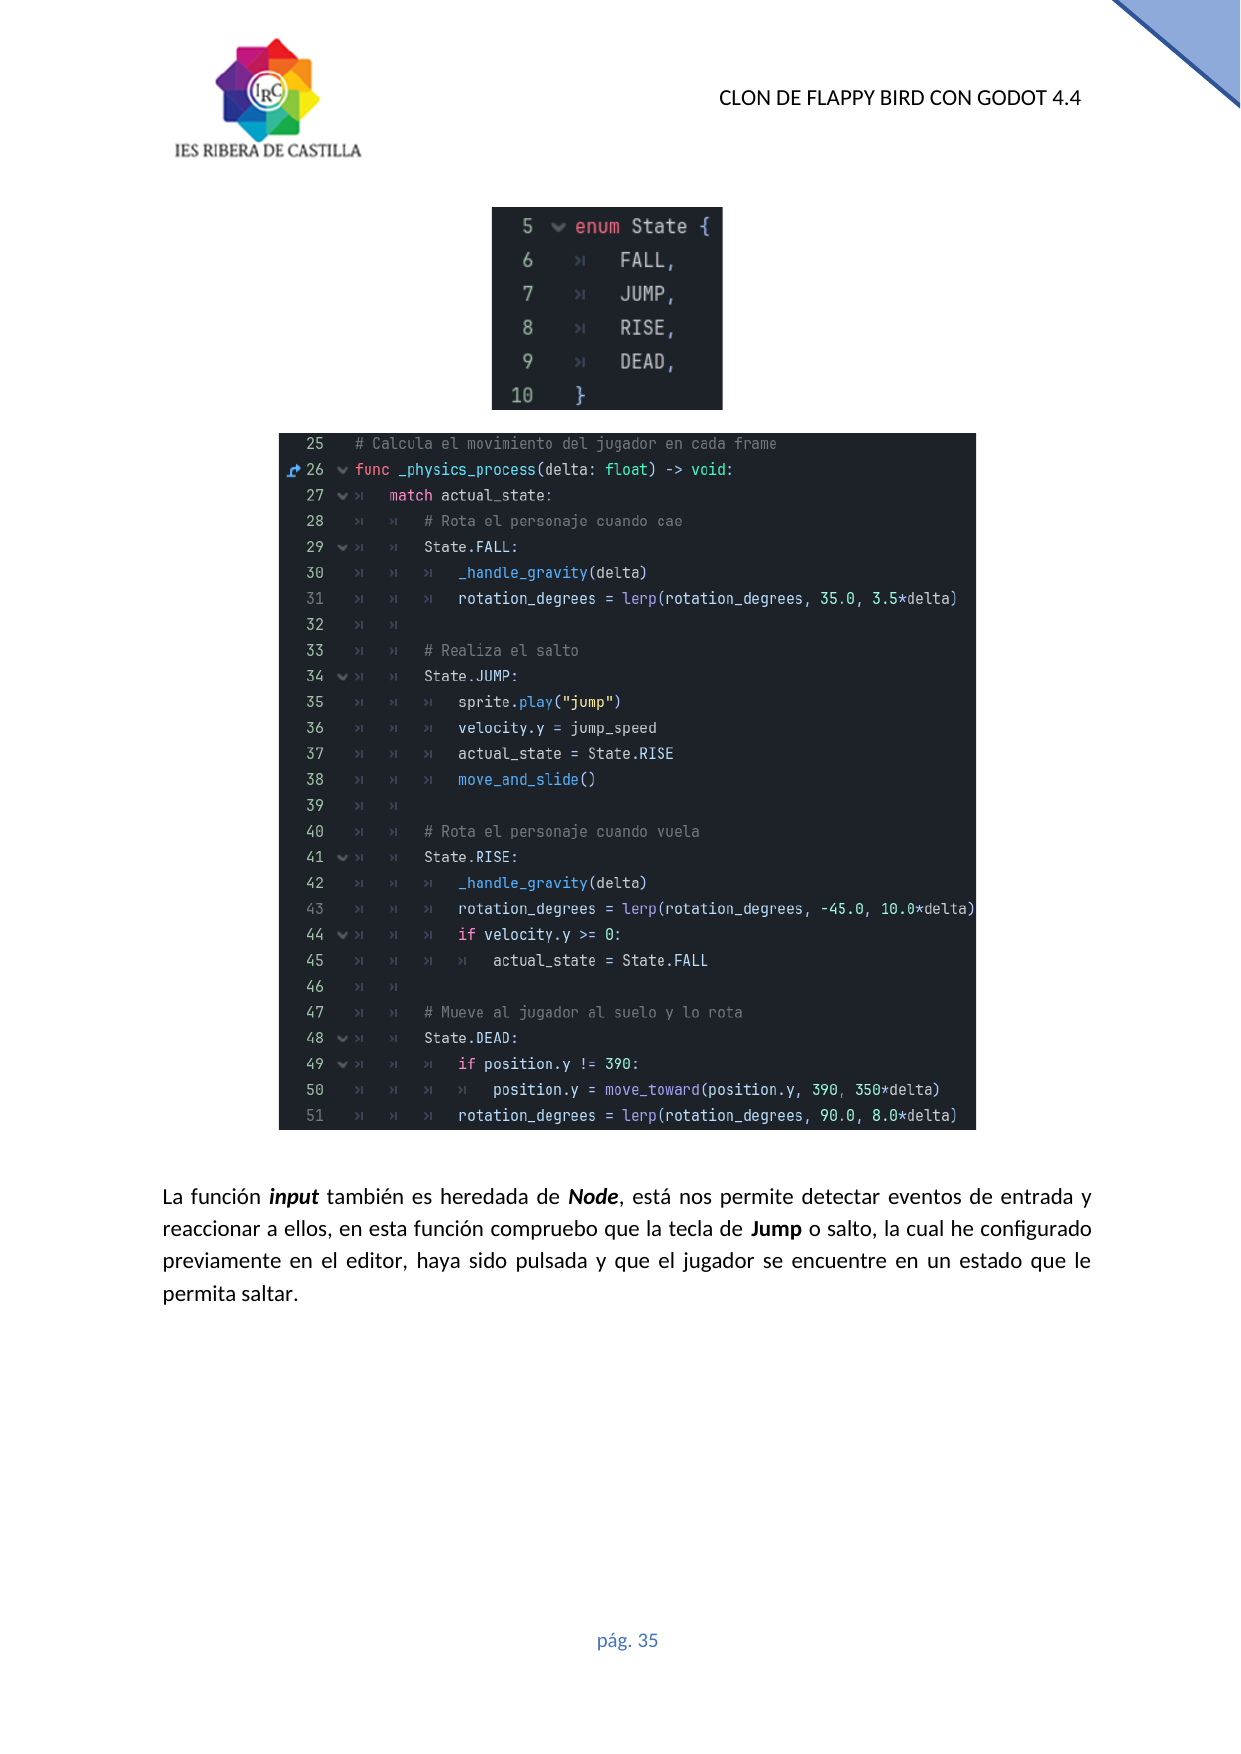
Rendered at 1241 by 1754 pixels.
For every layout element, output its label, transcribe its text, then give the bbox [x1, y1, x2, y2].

picture [491, 207, 723, 410]
text La función input también es heredada de Node, está nos permite detectar eventos de entrada y reaccionar a ellos, en esta función compruebo que la tecla de Jump o salto, la cual he configurado previamente en el editor, haya sido pulsada y que el jugador se encuentre en un estado que le permita saltar. [162, 1182, 1093, 1307]
picture [278, 433, 977, 1130]
picture [173, 29, 366, 164]
